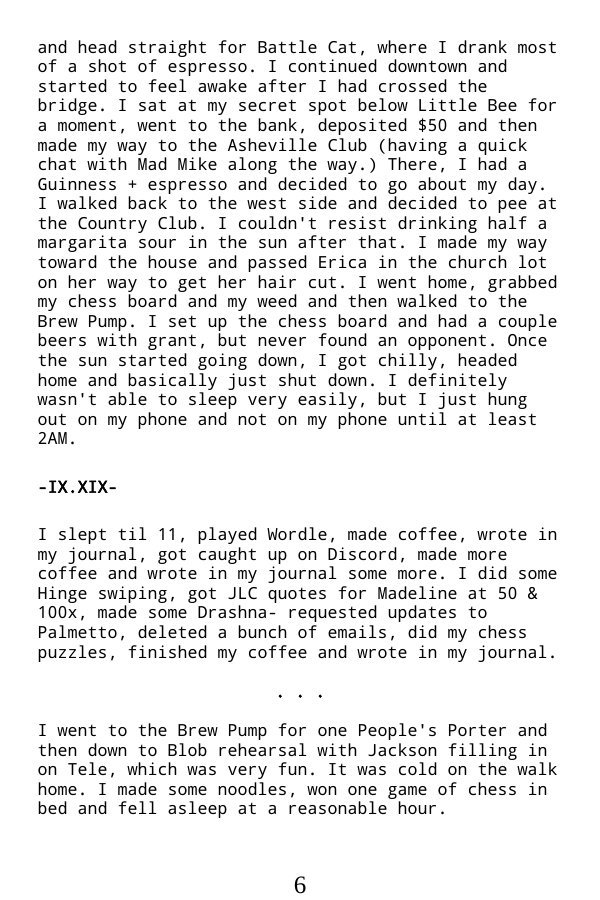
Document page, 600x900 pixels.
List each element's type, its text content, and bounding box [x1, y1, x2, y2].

text I walked back to the west side and decided to pee at the Country Club. I couldn't resist drinking half a margarita sour in the sun after that. I made my way toward the house and passed Erica in the church lot on her way to get her hair cut. I went home, grabbed my chess board and my weed and then walked to the Brew Pump. I set up the chess board and had a couple beers with grant, but never found an opponent. Once the sun started going down, I got chilly, headed home and basically just shut down. I definitely wasn't able to sleep very easily, but I just hung out on my phone and not on my phone until at least 2AM. [37, 194, 562, 449]
text -IX.XIX- [37, 477, 562, 497]
text and head straight for Battle Cat, where I drank most of a shot of espresso. I continued downtown and started to feel awake after I had crossed the bridge. I sat at my secret spot below Little Bee for a moment, went to the bank, deposited $50 and then made my way to the Asheville Club (having a quick chat with Mad Mike along the way.) There, I had a Guinness + espresso and decided to go about my day. [37, 37, 562, 194]
text I slept til 11, played Wordle, made coffee, wrote in my journal, got caught up on Discord, made more coffee and wrote in my journal some more. I did some Hinge swiping, got JLC quotes for Madeline at 50 & 100x, made some Drashna- requested updates to Palmetto, deleted a bunch of emails, did my chess puzzles, finished my coffee and wrote in my journal. [37, 525, 562, 662]
text . . . [37, 682, 562, 701]
text I went to the Brew Pump for one People's Porter and then down to Blob rehearsal with Jackson filling in on Tele, which was very fun. It was cold on the walk home. I made some noodles, won one game of chess in bed and fell asleep at a reasonable hour. [37, 721, 562, 819]
